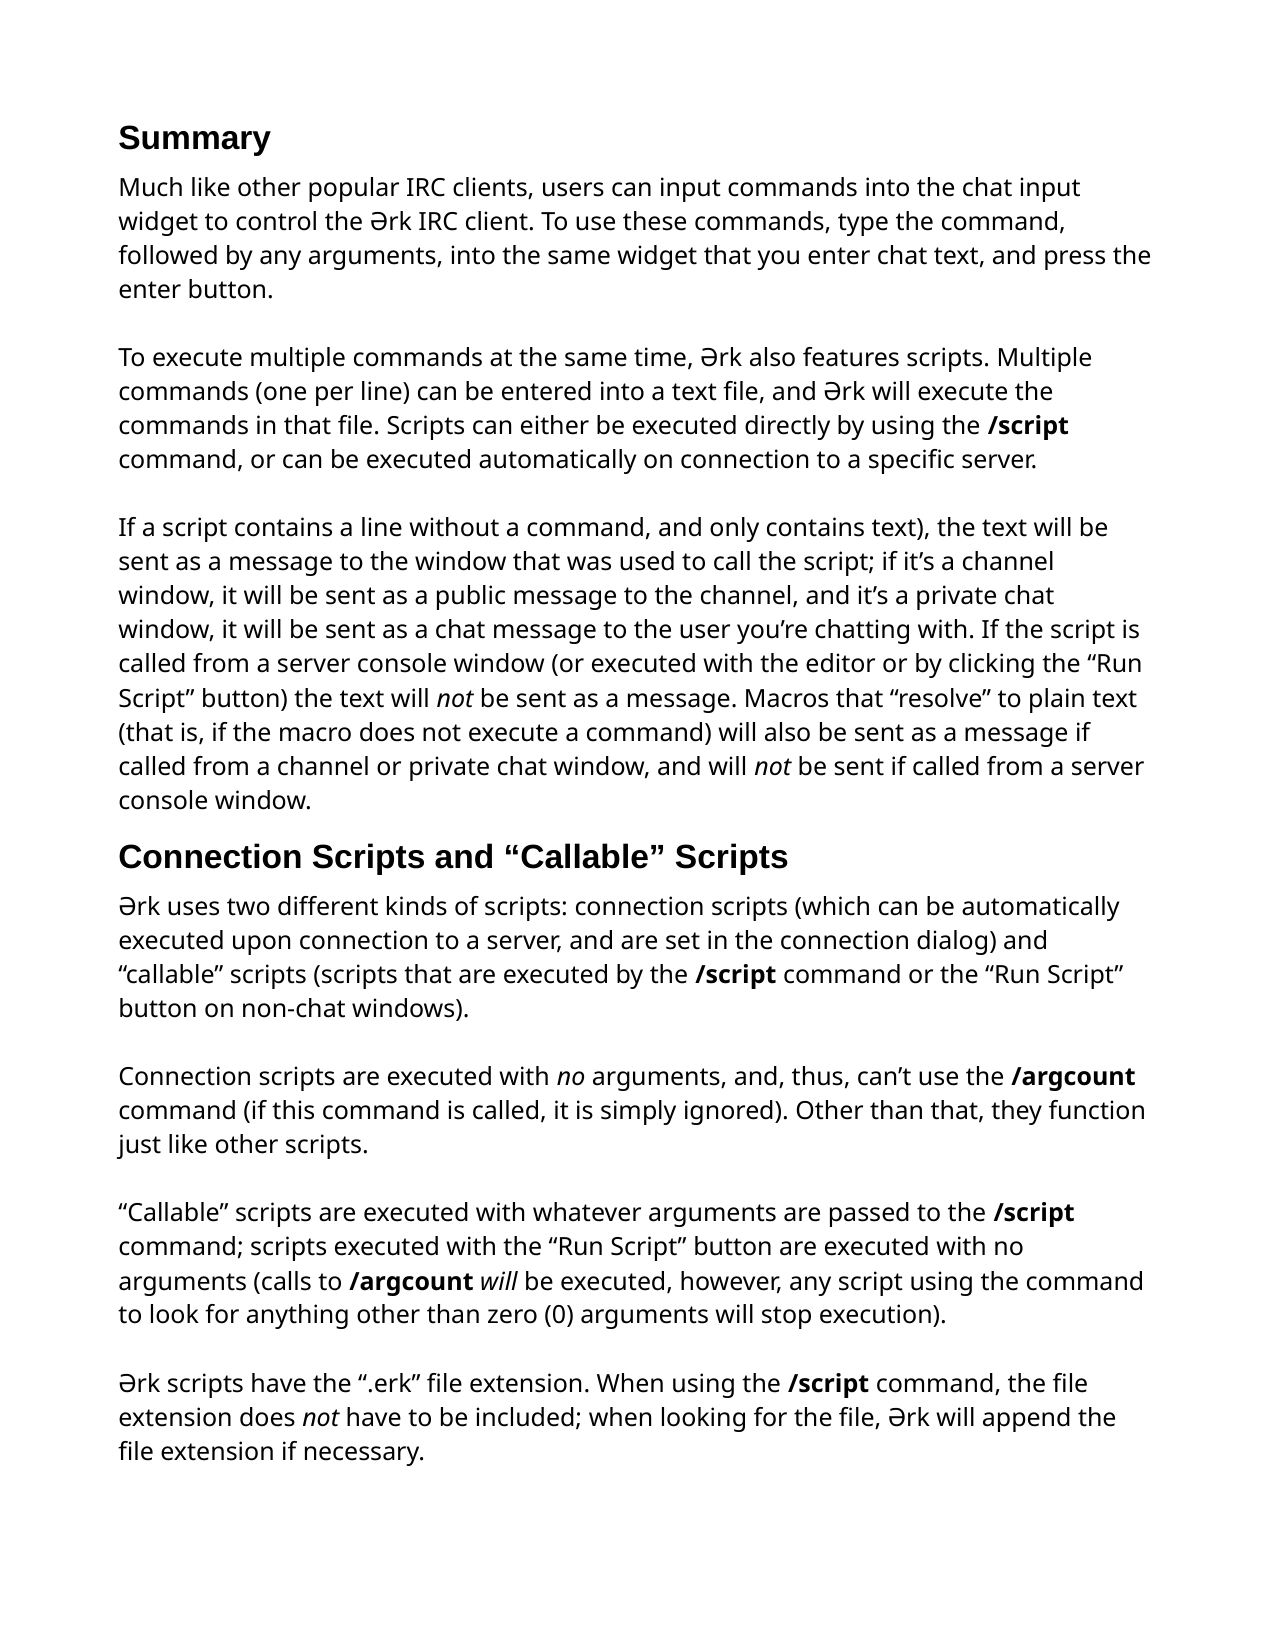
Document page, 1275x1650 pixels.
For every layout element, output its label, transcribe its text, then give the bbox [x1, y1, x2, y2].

text If a script contains a line without a command, and only contains text), the text will be sent as a message to the window that was used to call the script; if it’s a channel window, it will be sent as a public message to the channel, and it’s a private chat window, it will be sent as a chat message to the user you’re chatting with. If the script is called from a server console window (or executed with the editor or by clicking the “Run Script” button) the text will not be sent as a message. Macros that “resolve” to plain text (that is, if the macro does not execute a command) will also be sent as a message if called from a channel or private chat window, and will not be sent if called from a server console window. [118, 510, 1157, 816]
text Much like other popular IRC clients, users can input commands into the chat input widget to control the Ərk IRC client. To use these commands, type the command, followed by any arguments, into the same widget that you enter chat text, and press the enter button. [118, 169, 1157, 306]
text Ərk uses two different kinds of scripts: connection scripts (which can be automatically executed upon connection to a server, and are set in the connection dialog) and “callable” scripts (scripts that are executed by the /script command or the “Run Script” button on non-chat windows). [118, 888, 1157, 1025]
text Connection scripts are executed with no arguments, and, thus, can’t use the /argcount command (if this command is called, it is simply ignored). Other than that, they function just like other scripts. [118, 1059, 1157, 1161]
subtitle Connection Scripts and “Callable” Scripts [118, 837, 1157, 876]
text Ərk scripts have the “.erk” file extension. When using the /script command, the file extension does not have to be included; when looking for the file, Ərk will append the file extension if necessary. [118, 1365, 1157, 1467]
subtitle Summary [118, 118, 1157, 157]
text “Callable” scripts are executed with whatever arguments are passed to the /script command; scripts executed with the “Run Script” button are executed with no arguments (calls to /argcount will be executed, however, any script using the command to look for anything other than zero (0) arguments will stop execution). [118, 1195, 1157, 1331]
text To execute multiple commands at the same time, Ərk also features scripts. Multiple commands (one per line) can be entered into a text file, and Ərk will execute the commands in that file. Scripts can either be executed directly by using the /script command, or can be executed automatically on connection to a specific server. [118, 339, 1157, 476]
